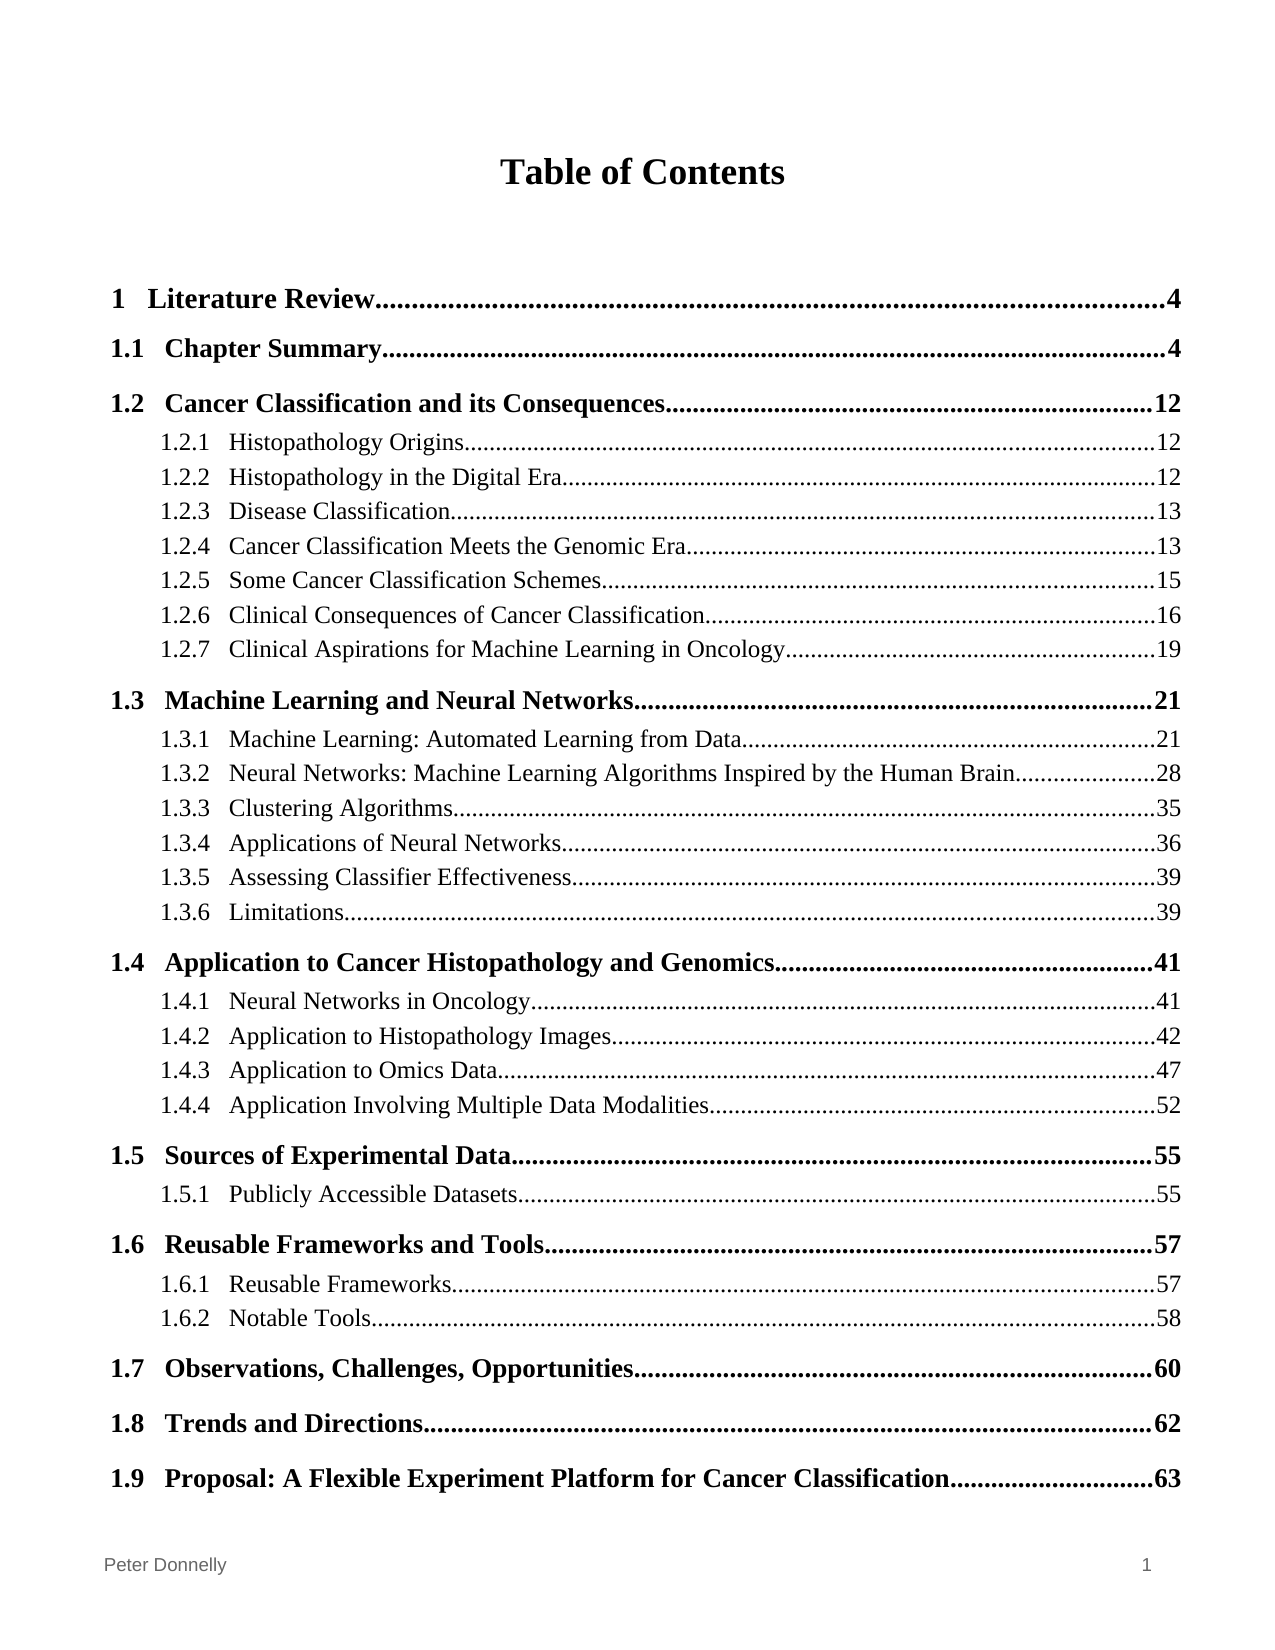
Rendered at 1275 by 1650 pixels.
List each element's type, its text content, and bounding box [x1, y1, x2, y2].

text 1.3.5 Assessing Classifier Effectiveness 39 [154, 862, 1181, 891]
text 1.6 Reusable Frameworks and Tools 57 [103, 1229, 1181, 1260]
text 1.3 Machine Learning and Neural Networks 21 [103, 684, 1181, 715]
text 1.3.1 Machine Learning: Automated Learning from Data 21 [154, 724, 1181, 753]
text 1.2.2 Histopathology in the Digital Era 12 [154, 462, 1181, 490]
text 1.3.2 Neural Networks: Machine Learning Algorithms Inspired by the Human Brain 28 [154, 758, 1181, 787]
text 1.4.3 Application to Omics Data 47 [154, 1055, 1181, 1084]
text 1.6.2 Notable Tools 58 [154, 1303, 1181, 1332]
text 1.3.4 Applications of Neural Networks 36 [154, 828, 1181, 856]
text 1.4 Application to Cancer Histopathology and Genomics 41 [103, 946, 1181, 977]
text 1.5.1 Publicly Accessible Datasets 55 [154, 1179, 1181, 1208]
text 1.6.1 Reusable Frameworks 57 [154, 1269, 1181, 1297]
text 1.2.1 Histopathology Origins 12 [154, 427, 1181, 456]
text 1 Literature Review 4 [103, 281, 1181, 314]
text 1.2.6 Clinical Consequences of Cancer Classification 16 [154, 600, 1181, 629]
subtitle Table of Contents [103, 149, 1181, 192]
text 1.1 Chapter Summary 4 [103, 332, 1181, 363]
text 1.3.6 Limitations 39 [154, 897, 1181, 926]
text 1.2 Cancer Classification and its Consequences 12 [103, 387, 1181, 418]
text 1.5 Sources of Experimental Data 55 [103, 1139, 1181, 1170]
text 1.9 Proposal: A Flexible Experiment Platform for Cancer Classification 63 [103, 1462, 1181, 1493]
text 1.8 Trends and Directions 62 [103, 1407, 1181, 1438]
text 1.2.7 Clinical Aspirations for Machine Learning in Oncology 19 [154, 634, 1181, 663]
text 1.4.2 Application to Histopathology Images 42 [154, 1021, 1181, 1049]
text 1.4.1 Neural Networks in Oncology 41 [154, 986, 1181, 1015]
text 1.2.5 Some Cancer Classification Schemes 15 [154, 565, 1181, 594]
text 1.3.3 Clustering Algorithms 35 [154, 793, 1181, 822]
text 1.7 Observations, Challenges, Opportunities 60 [103, 1353, 1181, 1384]
text 1.2.3 Disease Classification 13 [154, 496, 1181, 525]
text 1.2.4 Cancer Classification Meets the Genomic Era 13 [154, 531, 1181, 559]
text 1.4.4 Application Involving Multiple Data Modalities 52 [154, 1090, 1181, 1119]
